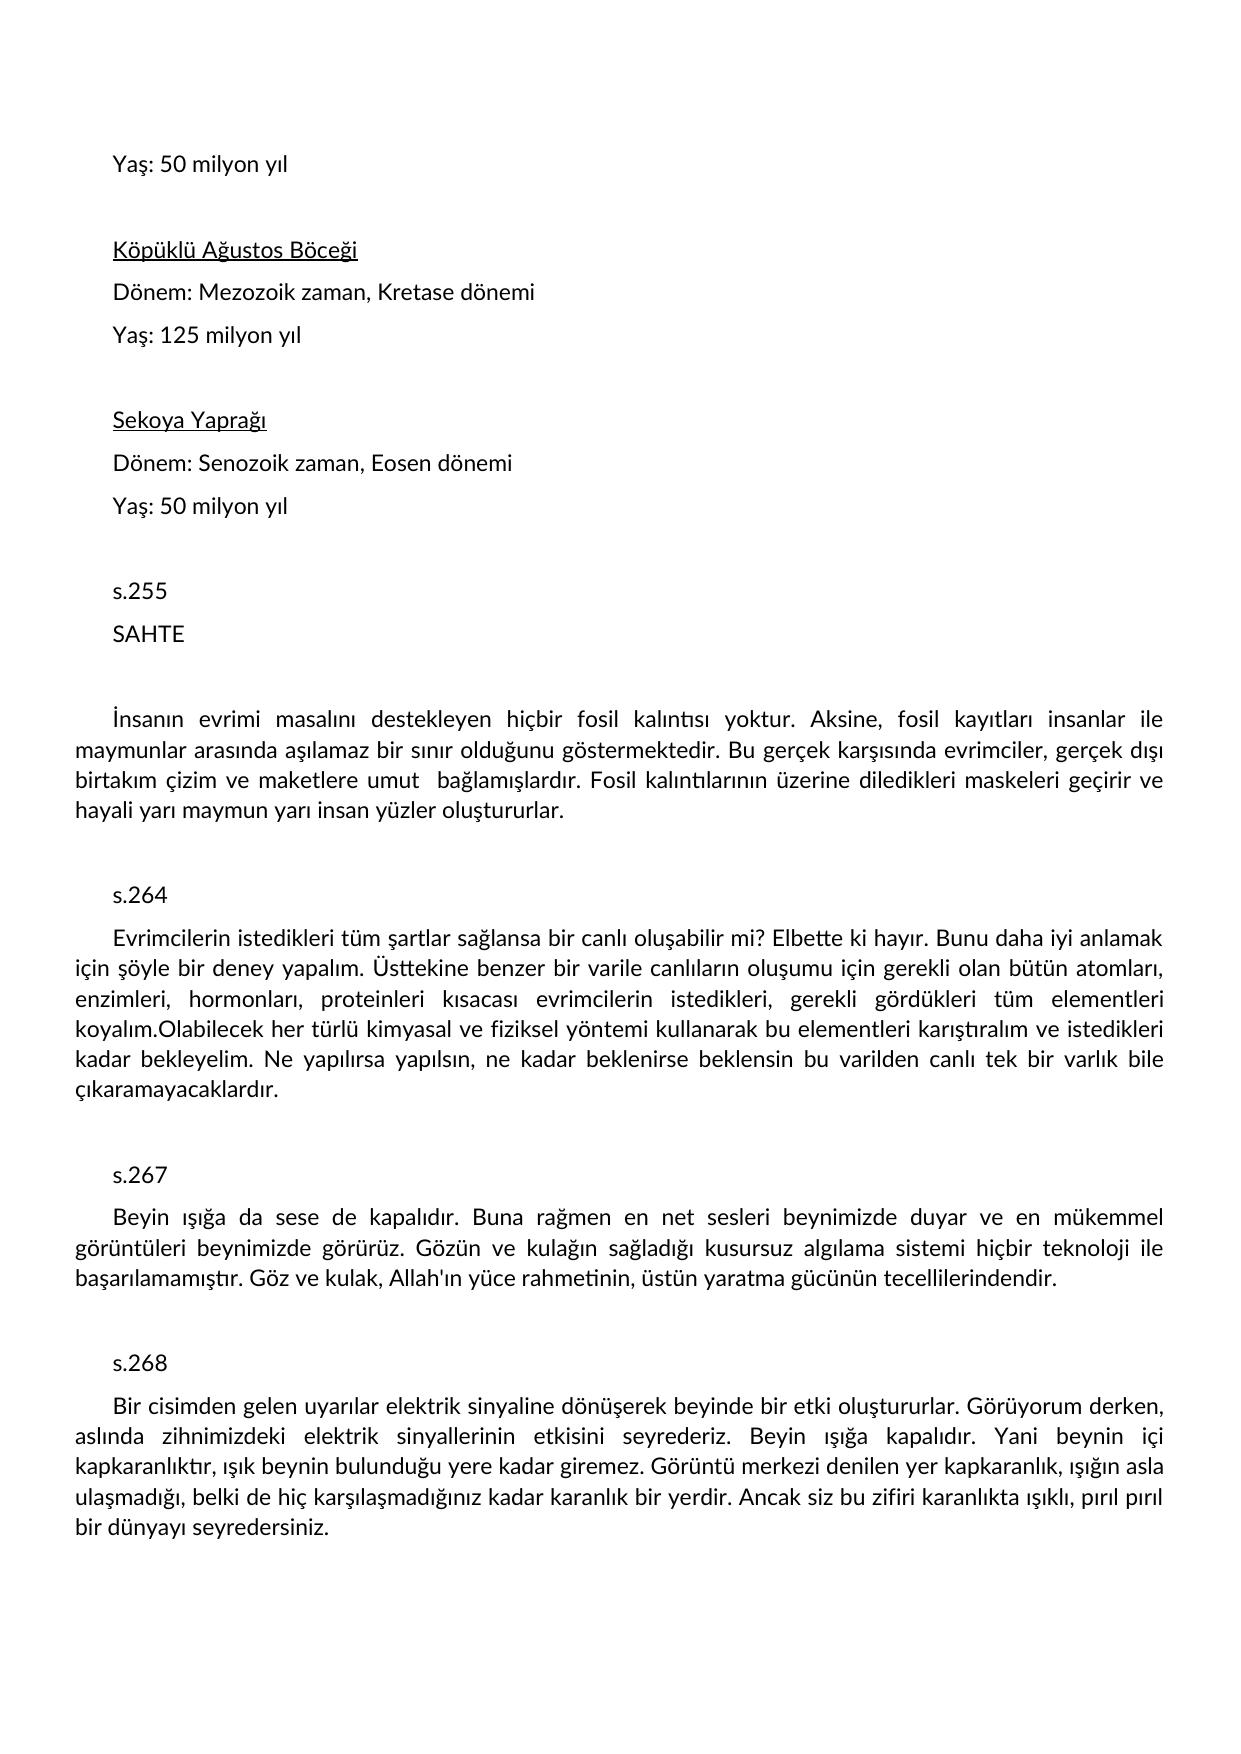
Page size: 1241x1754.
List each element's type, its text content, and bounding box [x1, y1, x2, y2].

text Yaş: 50 milyon yıl [75, 492, 1165, 519]
text SAHTE [75, 620, 1165, 647]
text Evrimcilerin istedikleri tüm şartlar sağlansa bir canlı oluşabilir mi? Elbette ki hayır. Bunu daha iyi anlamak için şöyle bir deney yapalım. Üsttekine benzer bir varile canlıların oluşumu için gerekli olan bütün atomları, enzimleri, hormonları, proteinleri kısacası evrimcilerin istedikleri, gerekli gördükleri tüm elementleri koyalım.Olabilecek her türlü kimyasal ve fiziksel yöntemi kullanarak bu elementleri karıştıralım ve istedikleri kadar bekleyelim. Ne yapılırsa yapılsın, ne kadar beklenirse beklensin bu varilden canlı tek bir varlık bile çıkaramayacaklardır. [75, 924, 1165, 1102]
text Dönem: Senozoik zaman, Eosen dönemi [75, 449, 1165, 476]
text Yaş: 50 milyon yıl [75, 150, 1165, 177]
text s.268 [75, 1349, 1165, 1376]
text s.264 [75, 881, 1165, 909]
text Beyin ışığa da sese de kapalıdır. Buna rağmen en net sesleri beynimizde duyar ve en mükemmel görüntüleri beynimizde görürüz. Gözün ve kulağın sağladığı kusursuz algılama sistemi hiçbir teknoloji ile başarılamamıştır. Göz ve kulak, Allah'ın yüce rahmetinin, üstün yaratma gücünün tecellilerindendir. [75, 1203, 1165, 1291]
text s.255 [75, 577, 1165, 604]
text Sekoya Yaprağı [75, 406, 1165, 434]
text İnsanın evrimi masalını destekleyen hiçbir fosil kalıntısı yoktur. Aksine, fosil kayıtları insanlar ile maymunlar arasında aşılamaz bir sınır olduğunu göstermektedir. Bu gerçek karşısında evrimciler, gerçek dışı birtakım çizim ve maketlere umut bağlamışlardır. Fosil kalıntılarının üzerine diledikleri maskeleri geçirir ve hayali yarı maymun yarı insan yüzler oluştururlar. [75, 705, 1165, 823]
text Bir cisimden gelen uyarılar elektrik sinyaline dönüşerek beyinde bir etki oluştururlar. Görüyorum derken, aslında zihnimizdeki elektrik sinyallerinin etkisini seyrederiz. Beyin ışığa kapalıdır. Yani beynin içi kapkaranlıktır, ışık beynin bulunduğu yere kadar giremez. Görüntü merkezi denilen yer kapkaranlık, ışığın asla ulaşmadığı, belki de hiç karşılaşmadığınız kadar karanlık bir yerdir. Ancak siz bu zifiri karanlıkta ışıklı, pırıl pırıl bir dünyayı seyredersiniz. [75, 1392, 1165, 1540]
text Dönem: Mezozoik zaman, Kretase dönemi [75, 278, 1165, 306]
text Yaş: 125 milyon yıl [75, 321, 1165, 348]
text Köpüklü Ağustos Böceği [75, 235, 1165, 263]
text s.267 [75, 1160, 1165, 1188]
